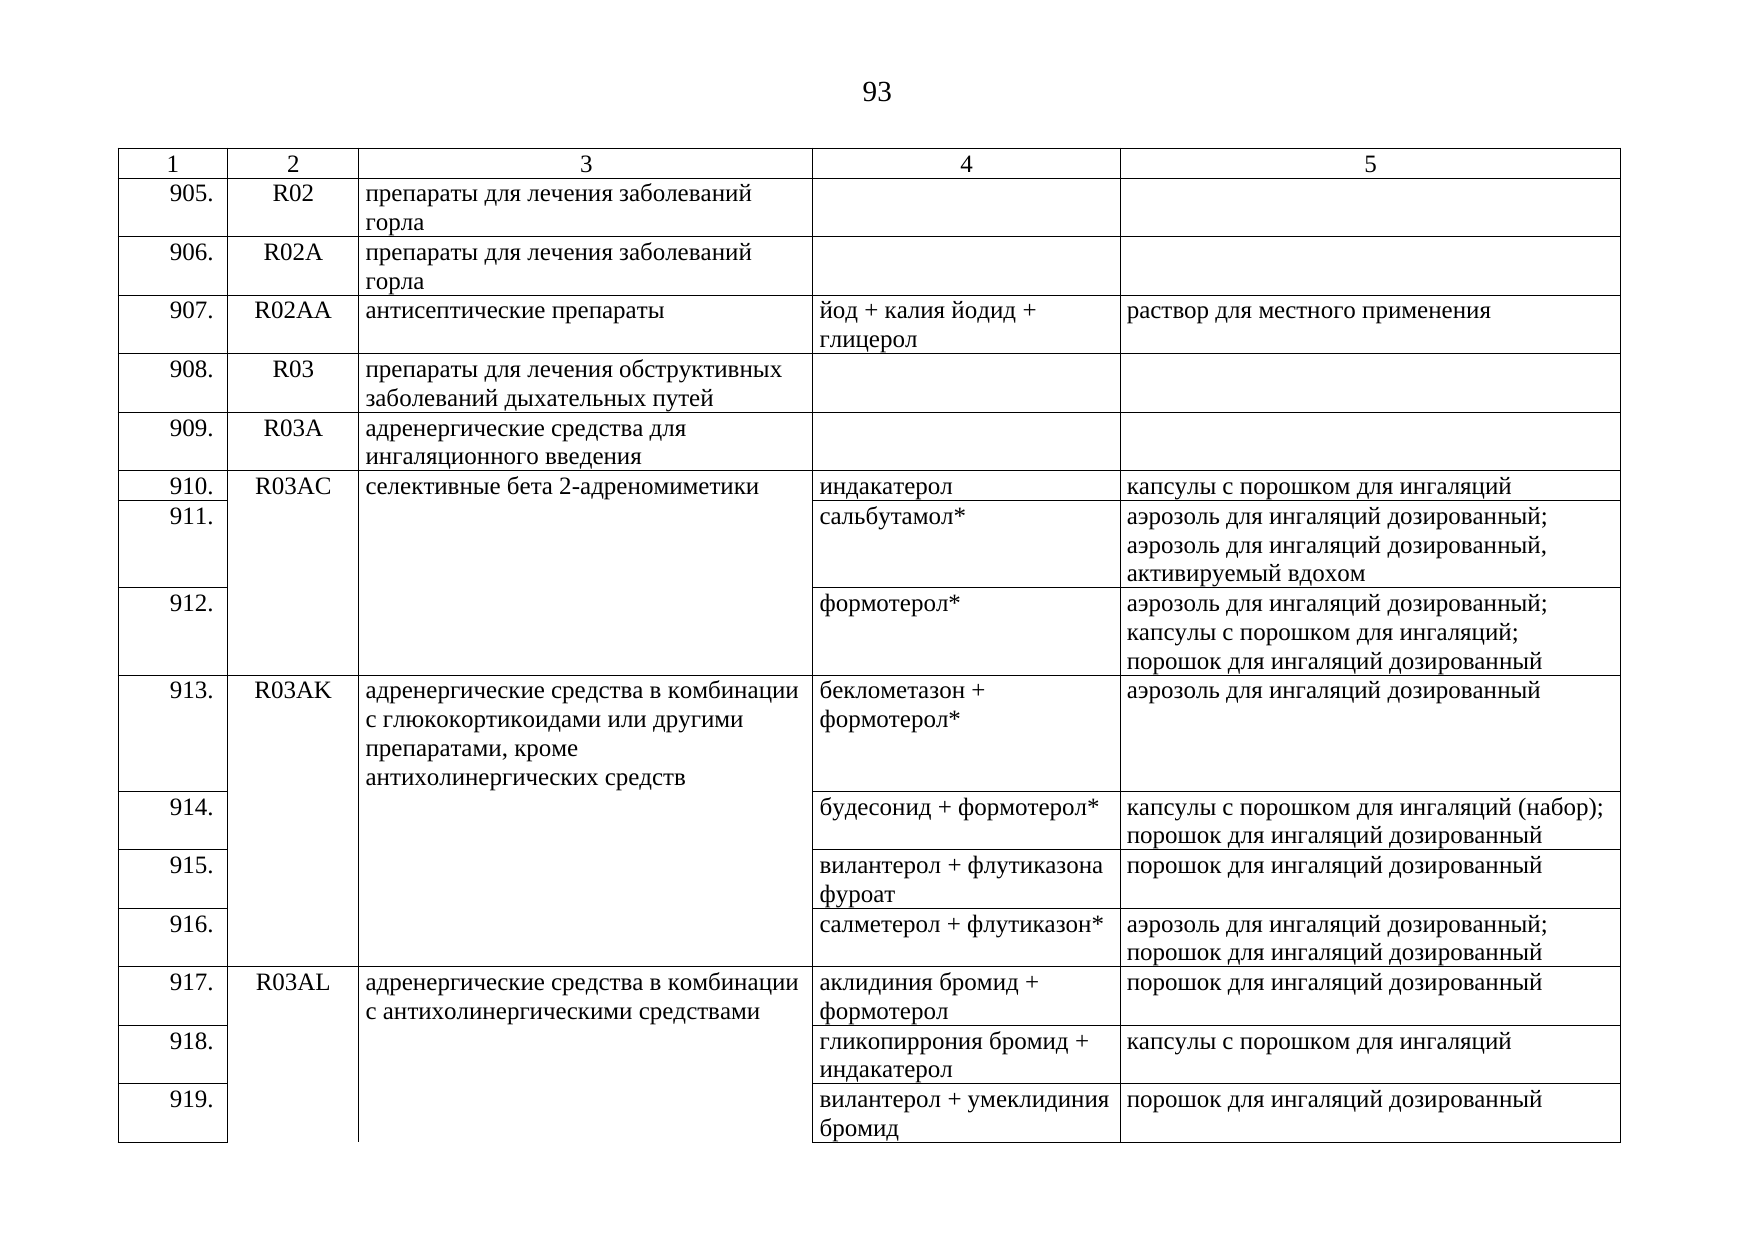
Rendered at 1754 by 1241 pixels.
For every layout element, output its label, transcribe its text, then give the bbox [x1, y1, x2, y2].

table_cell [359, 791, 812, 849]
table_cell [813, 354, 1120, 412]
table_cell [359, 500, 812, 587]
table_cell капсулы с порошком для ингаляций [1121, 471, 1620, 500]
table_cell [359, 587, 812, 674]
table_cell R02A [228, 237, 358, 294]
table_header 3 [359, 149, 812, 177]
table_cell [119, 1084, 227, 1142]
table_cell порошок для ингаляций дозированный [1121, 850, 1620, 908]
table_cell R02AA [228, 296, 358, 353]
table_cell [119, 792, 227, 849]
table_cell [119, 237, 227, 294]
table_cell вилантерол + флутиказона фуроат [813, 850, 1120, 908]
table_cell [228, 587, 358, 674]
table_cell [119, 676, 227, 791]
table_header 2 [228, 149, 358, 177]
table_cell [813, 237, 1120, 294]
table_cell [119, 588, 227, 674]
table_cell R03AL [228, 967, 358, 1142]
table_cell [228, 791, 358, 849]
table_cell [119, 501, 227, 587]
table_cell [228, 500, 358, 587]
table_cell R03A [228, 413, 358, 470]
table_cell селективные бета 2‑адреномиметики [359, 471, 812, 500]
table_cell [359, 1083, 812, 1142]
table_cell вилантерол + умеклидиния бромид [813, 1084, 1120, 1142]
table_cell [813, 413, 1120, 470]
table_cell будесонид + формотерол* [813, 792, 1120, 849]
table_cell адренергические средства в комбинации с антихолинергическими средствами [359, 967, 812, 1083]
table_cell [119, 413, 227, 470]
table_cell [228, 849, 358, 908]
table_cell капсулы с порошком для ингаляций [1121, 1026, 1620, 1083]
table_cell индакатерол [813, 471, 1120, 500]
table_cell [1121, 237, 1620, 294]
table_cell порошок для ингаляций дозированный [1121, 967, 1620, 1025]
table_cell [119, 179, 227, 236]
table_cell антисептические препараты [359, 296, 812, 353]
table_cell аклидиния бромид + формотерол [813, 967, 1120, 1025]
table_cell [228, 908, 358, 966]
table_cell капсулы с порошком для ингаляций (набор); порошок для ингаляций дозированный [1121, 792, 1620, 849]
table_cell [813, 179, 1120, 236]
table_cell [119, 909, 227, 966]
table_cell аэрозоль для ингаляций дозированный [1121, 676, 1620, 791]
table_cell аэрозоль для ингаляций дозированный; порошок для ингаляций дозированный [1121, 909, 1620, 966]
table_cell [1121, 354, 1620, 412]
table_cell препараты для лечения обструктивных заболеваний дыхательных путей [359, 354, 812, 412]
table_cell сальбутамол* [813, 501, 1120, 587]
table_cell препараты для лечения заболеваний горла [359, 179, 812, 236]
table_header 1 [119, 149, 227, 177]
table_cell адренергические средства в комбинации с глюкокортикоидами или другими препаратами, кроме антихолинергических средств [359, 676, 812, 791]
table_cell R03 [228, 354, 358, 412]
table_cell [1121, 413, 1620, 470]
table_cell [1121, 179, 1620, 236]
table_cell салметерол + флутиказон* [813, 909, 1120, 966]
table_cell [119, 1026, 227, 1083]
table_cell [119, 967, 227, 1025]
table_cell адренергические средства для ингаляционного введения [359, 413, 812, 470]
table_cell [359, 849, 812, 908]
table_cell аэрозоль для ингаляций дозированный; аэрозоль для ингаляций дозированный, активируемый вдохом [1121, 501, 1620, 587]
table_cell R03AK [228, 676, 358, 791]
table_cell [359, 908, 812, 966]
table_cell раствор для местного применения [1121, 296, 1620, 353]
table_header 4 [813, 149, 1120, 177]
table_cell йод + калия йодид + глицерол [813, 296, 1120, 353]
table_cell порошок для ингаляций дозированный [1121, 1084, 1620, 1142]
table_cell [119, 296, 227, 353]
table_cell [119, 354, 227, 412]
table_cell [119, 850, 227, 908]
table_cell препараты для лечения заболеваний горла [359, 237, 812, 294]
table_cell R02 [228, 179, 358, 236]
table_cell аэрозоль для ингаляций дозированный; капсулы с порошком для ингаляций; порошок для ингаляций дозированный [1121, 588, 1620, 674]
table_cell [119, 471, 227, 500]
table_cell R03AC [228, 471, 358, 500]
table_cell гликопиррония бромид + индакатерол [813, 1026, 1120, 1083]
table_cell беклометазон + формотерол* [813, 676, 1120, 791]
table_cell формотерол* [813, 588, 1120, 674]
table_header 5 [1121, 149, 1620, 177]
